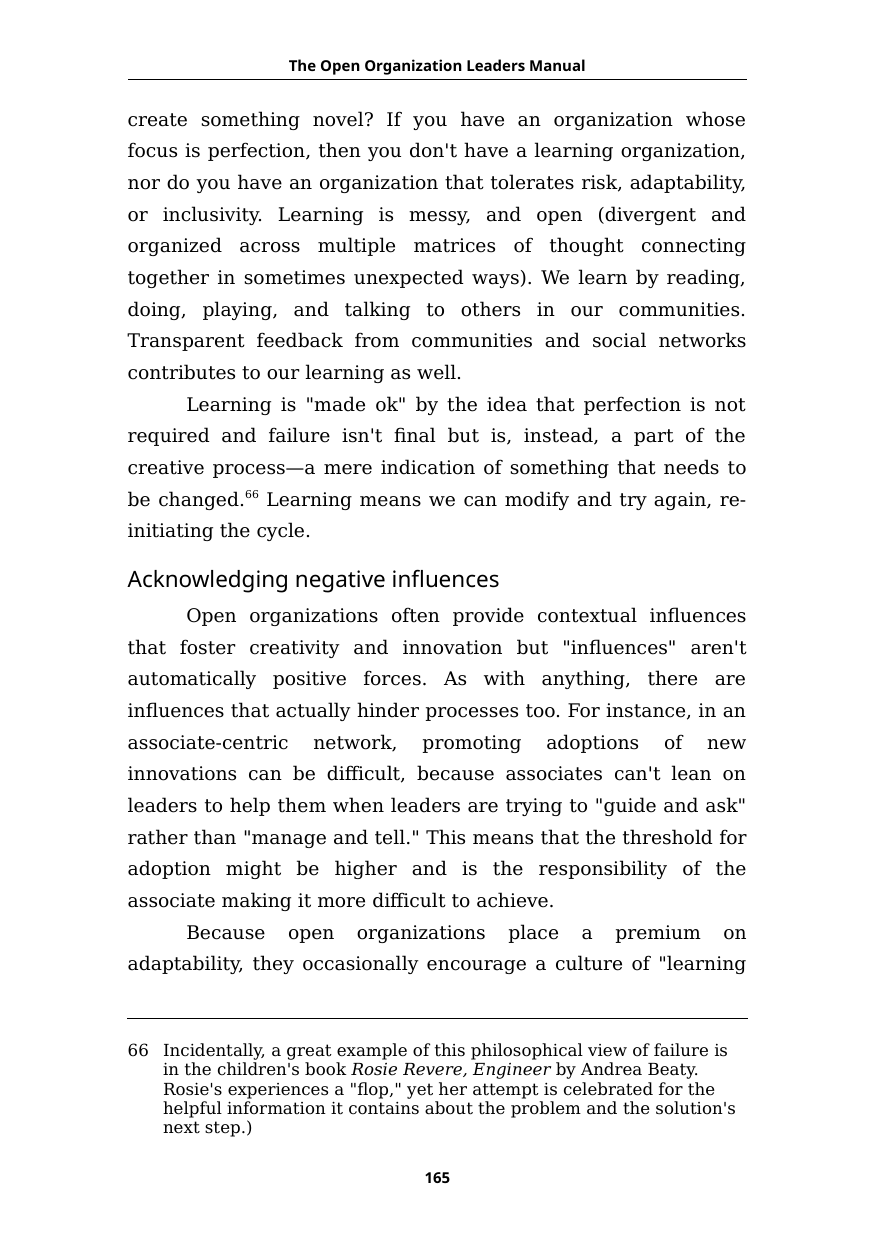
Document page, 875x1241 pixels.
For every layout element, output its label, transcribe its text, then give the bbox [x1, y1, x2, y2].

text create something novel? If you have an organization whose focus is perfection, then you don't have a learning organization, nor do you have an organization that tolerates risk, adaptability, or inclusivity. Learning is messy, and open (divergent and organized across multiple matrices of thought connecting together in sometimes unexpected ways). We learn by reading, doing, playing, and talking to others in our communities. Transparent feedback from communities and social networks contributes to our learning as well. [127, 109, 747, 384]
text Incidentally, a great example of this philosophical view of failure is in the children's book Rosie Revere, Engineer by Andrea Beaty. Rosie's experiences a "flop," yet her attempt is celebrated for the helpful information it contains about the problem and the solution's next step.) [127, 1041, 747, 1138]
subtitle Acknowledging negative influences [127, 567, 747, 593]
text Open organizations often provide contextual influences that foster creativity and innovation but "influences" aren't automatically positive forces. As with anything, there are influences that actually hinder processes too. For instance, in an associate-centric network, promoting adoptions of new innovations can be difficult, because associates can't lean on leaders to help them when leaders are trying to "guide and ask" rather than "manage and tell." This means that the threshold for adoption might be higher and is the responsibility of the associate making it more difficult to achieve. [127, 605, 747, 912]
text Because open organizations place a premium on adaptability, they occasionally encourage a culture of "learning [127, 922, 747, 975]
text Learning is "made ok" by the idea that perfection is not required and failure isn't final but is, instead, a part of the creative process—a mere indication of something that needs to be changed. Learning means we can modify and try again, re-initiating the cycle. [127, 394, 747, 542]
